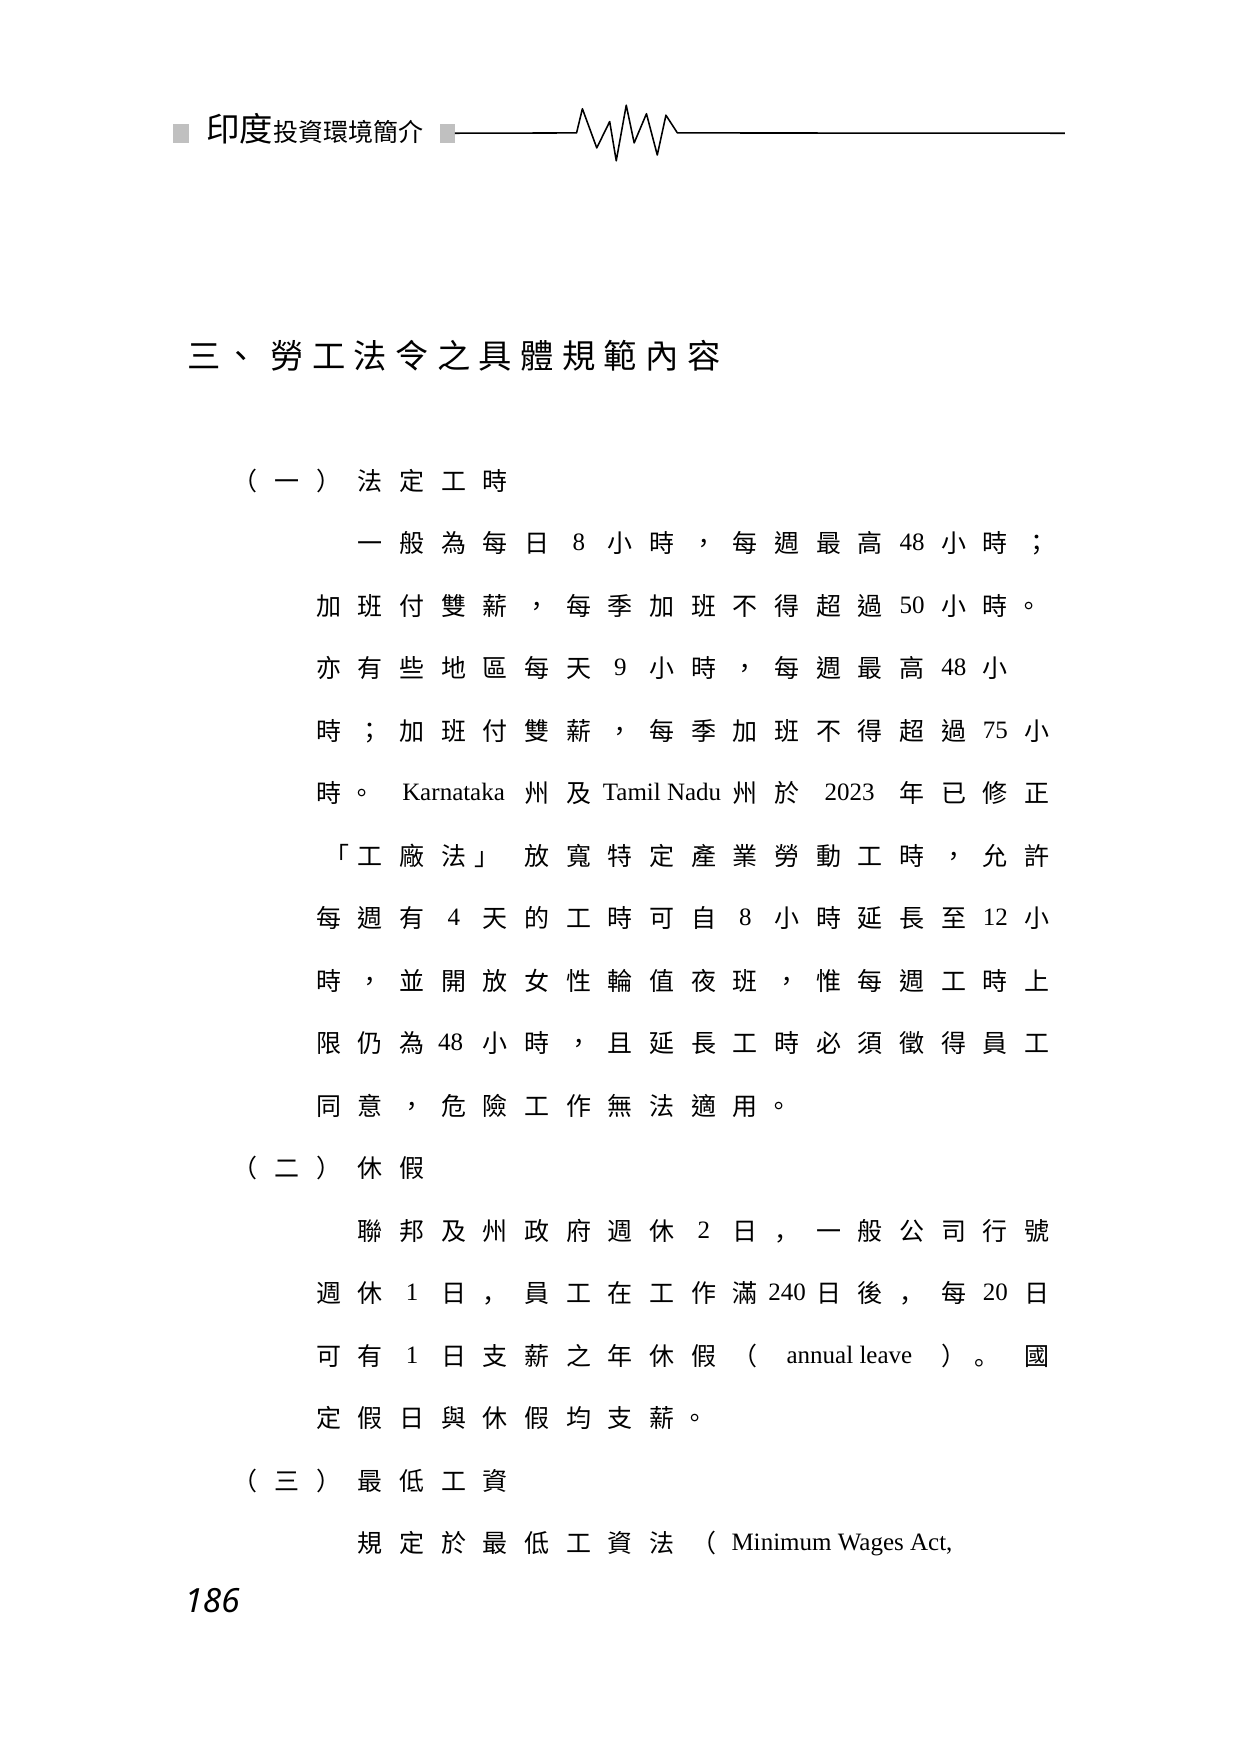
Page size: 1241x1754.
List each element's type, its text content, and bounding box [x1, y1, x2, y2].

text （三）最低工資 [207, 1438, 1058, 1500]
text 聯邦及州政府週休2日，一般公司行號週休1日，員工在工作滿240日後，每20日可有1日支薪之年休假（annual leave）。國定假日與休假均支薪。 [281, 1188, 1058, 1438]
text （一）法定工時 [207, 438, 1058, 500]
text 規定於最低工資法（Minimum Wages Act, [281, 1500, 1058, 1563]
text 三、勞工法令之具體規範內容 [183, 313, 1058, 375]
text （二）休假 [207, 1125, 1058, 1188]
text 一般為每日8小時，每週最高48小時；加班付雙薪，每季加班不得超過50小時。亦有些地區每天9小時，每週最高48小時；加班付雙薪，每季加班不得超過75小時。Karnataka州及Tamil Nadu州於2023年已修正「工廠法」放寬特定產業勞動工時，允許每週有4天的工時可自8小時延長至12小時，並開放女性輪值夜班，惟每週工時上限仍為48 小時，且延長工時必須徵得員工同意，危險工作無法適用。 [281, 500, 1058, 1125]
